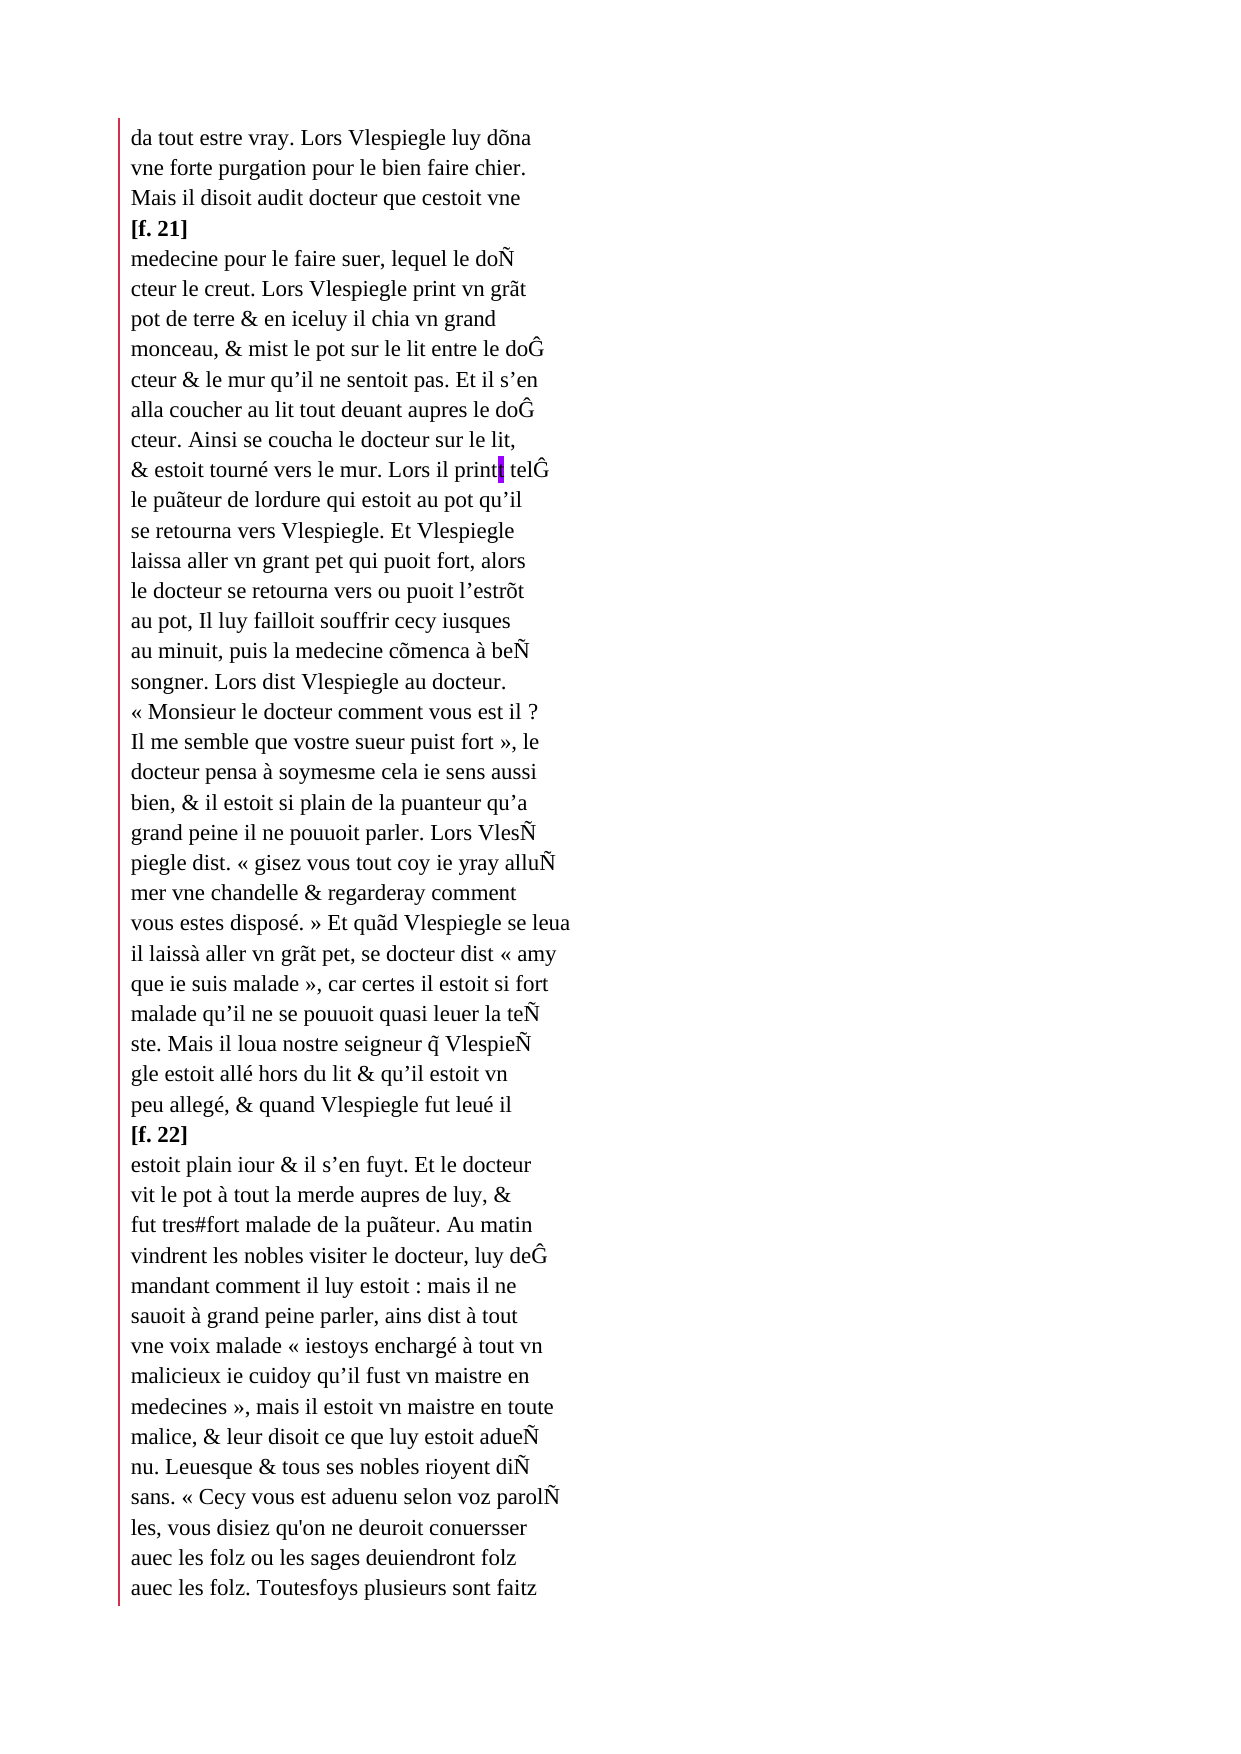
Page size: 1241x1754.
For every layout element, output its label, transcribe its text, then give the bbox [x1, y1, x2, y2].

text da tout estre vray. Lors Vlespiegle luy dõna vne forte purgation pour le bien faire chier. Mais il disoit audit docteur que cestoit vne [f. 21] medecine pour le faire suer, lequel le doÑ cteur le creut. Lors Vlespiegle print vn grãt pot de terre & en iceluy il chia vn grand monceau, & mist le pot sur le lit entre le doĜ cteur & le mur qu’il ne sentoit pas. Et il s’en alla coucher au lit tout deuant aupres le doĜ cteur. Ainsi se coucha le docteur sur le lit, & estoit tourné vers le mur. Lors il printt telĜ le puãteur de lordure qui estoit au pot qu’il se retourna vers Vlespiegle. Et Vlespiegle laissa aller vn grant pet qui puoit fort, alors le docteur se retourna vers ou puoit l’estrõt au pot, Il luy failloit souffrir cecy iusques au minuit, puis la medecine cõmenca à beÑ songner. Lors dist Vlespiegle au docteur. « Monsieur le docteur comment vous est il ? Il me semble que vostre sueur puist fort », le docteur pensa à soymesme cela ie sens aussi bien, & il estoit si plain de la puanteur qu’a grand peine il ne pouuoit parler. Lors VlesÑ piegle dist. « gisez vous tout coy ie yray alluÑ mer vne chandelle & regarderay comment vous estes disposé. » Et quãd Vlespiegle se leua il laissà aller vn grãt pet, se docteur dist « amy que ie suis malade », car certes il estoit si fort malade qu’il ne se pouuoit quasi leuer la teÑ ste. Mais il loua nostre seigneur q̃ VlespieÑ gle estoit allé hors du lit & qu’il estoit vn peu allegé, & quand Vlespiegle fut leué il [f. 22] estoit plain iour & il s’en fuyt. Et le docteur vit le pot à tout la merde aupres de luy, & fut tres#fort malade de la puãteur. Au matin vindrent les nobles visiter le docteur, luy deĜ mandant comment il luy estoit : mais il ne sauoit à grand peine parler, ains dist à tout vne voix malade « iestoys enchargé à tout vn malicieux ie cuidoy qu’il fust vn maistre en medecines », mais il estoit vn maistre en toute malice, & leur disoit ce que luy estoit adueÑ nu. Leuesque & tous ses nobles rioyent diÑ sans. « Cecy vous est aduenu selon voz parolÑ les, vous disiez qu'on ne deuroit conuersser auec les folz ou les sages deuiendront folz auec les folz. Toutesfoys plusieurs sont faitz [120, 118, 1122, 1606]
